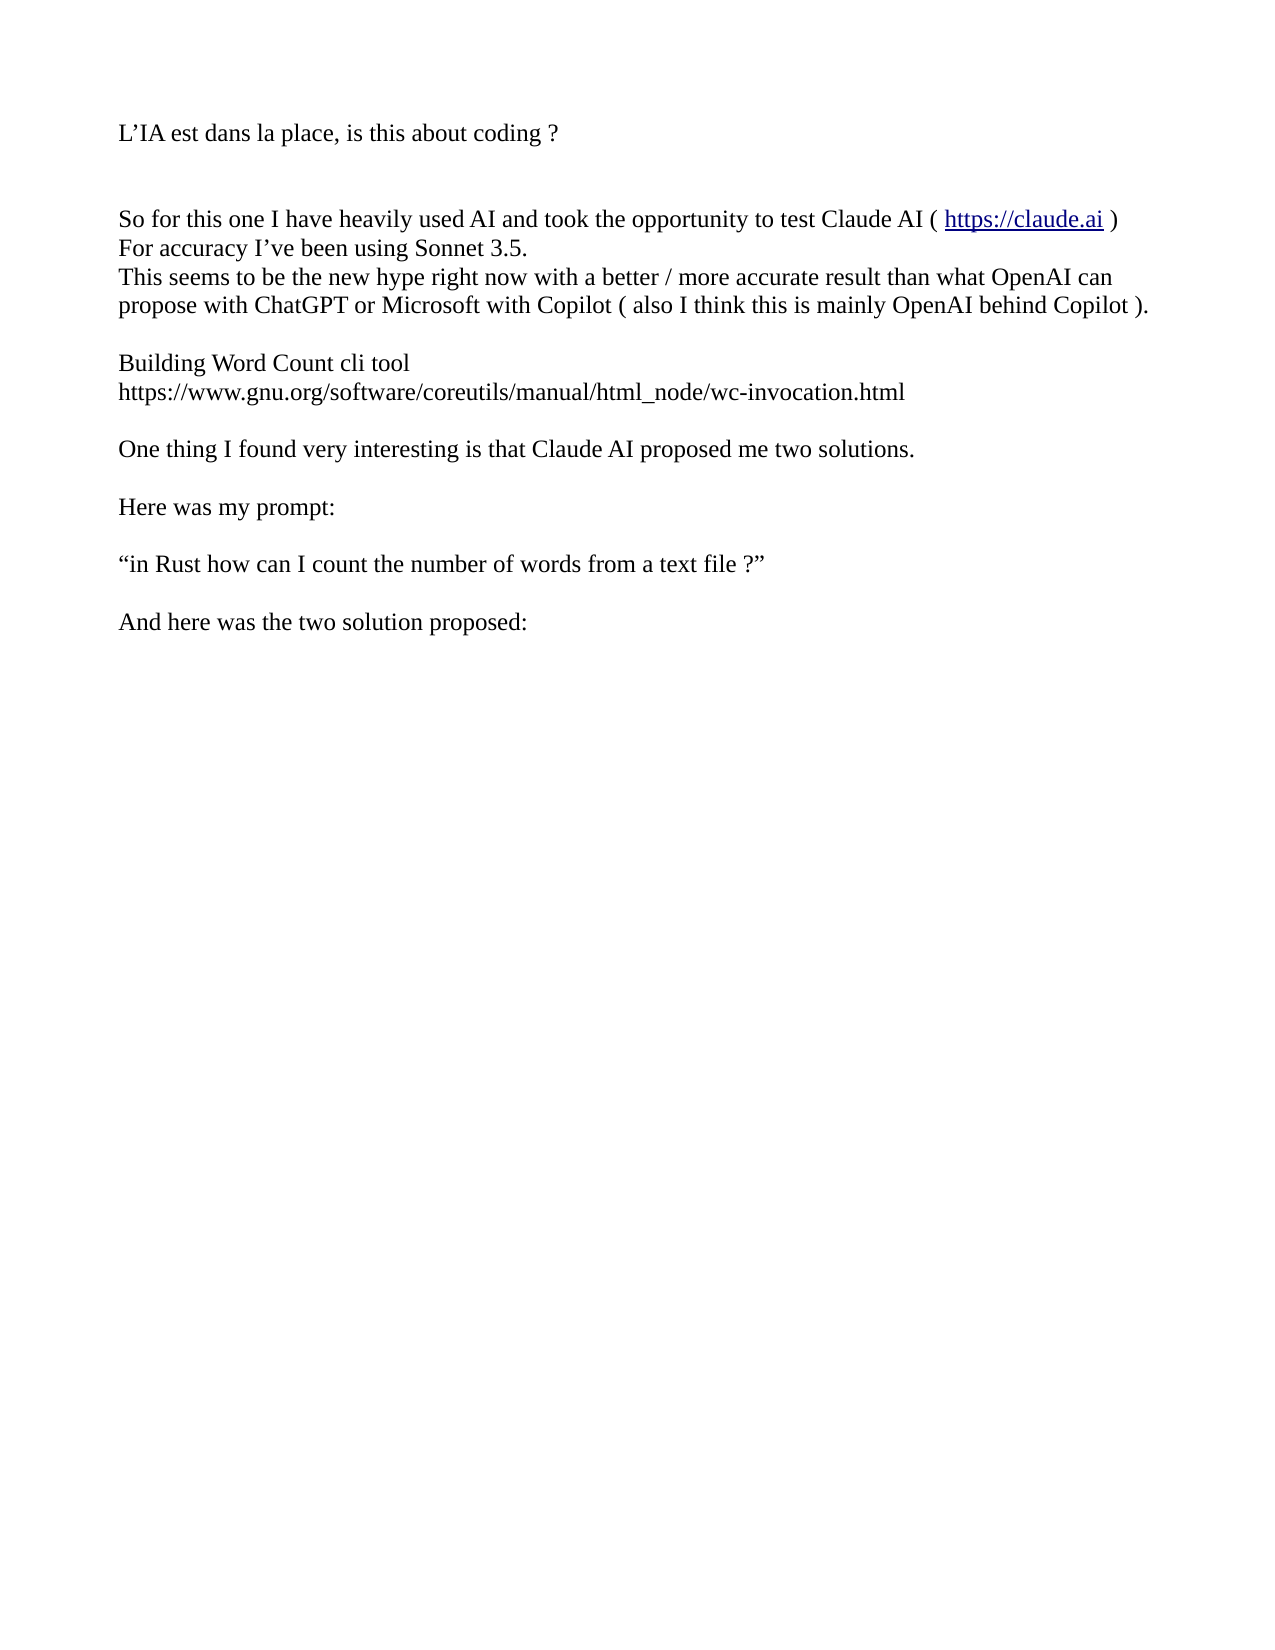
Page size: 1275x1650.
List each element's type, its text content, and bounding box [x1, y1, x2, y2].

text One thing I found very interesting is that Claude AI proposed me two solutions. [118, 434, 1157, 463]
text And here was the two solution proposed: [118, 607, 1157, 636]
text So for this one I have heavily used AI and took the opportunity to test Claude AI ( https://claude.ai ) [118, 204, 1157, 233]
text https://www.gnu.org/software/coreutils/manual/html_node/wc-invocation.html [118, 377, 1157, 406]
text For accuracy I’ve been using Sonnet 3.5. [118, 233, 1157, 262]
text This seems to be the new hype right now with a better / more accurate result than what OpenAI can propose with ChatGPT or Microsoft with Copilot ( also I think this is mainly OpenAI behind Copilot ). [118, 262, 1157, 319]
text “in Rust how can I count the number of words from a text file ?” [118, 549, 1157, 578]
text Here was my prompt: [118, 492, 1157, 521]
text Building Word Count cli tool [118, 348, 1157, 377]
text L’IA est dans la place, is this about coding ? [118, 118, 1157, 147]
